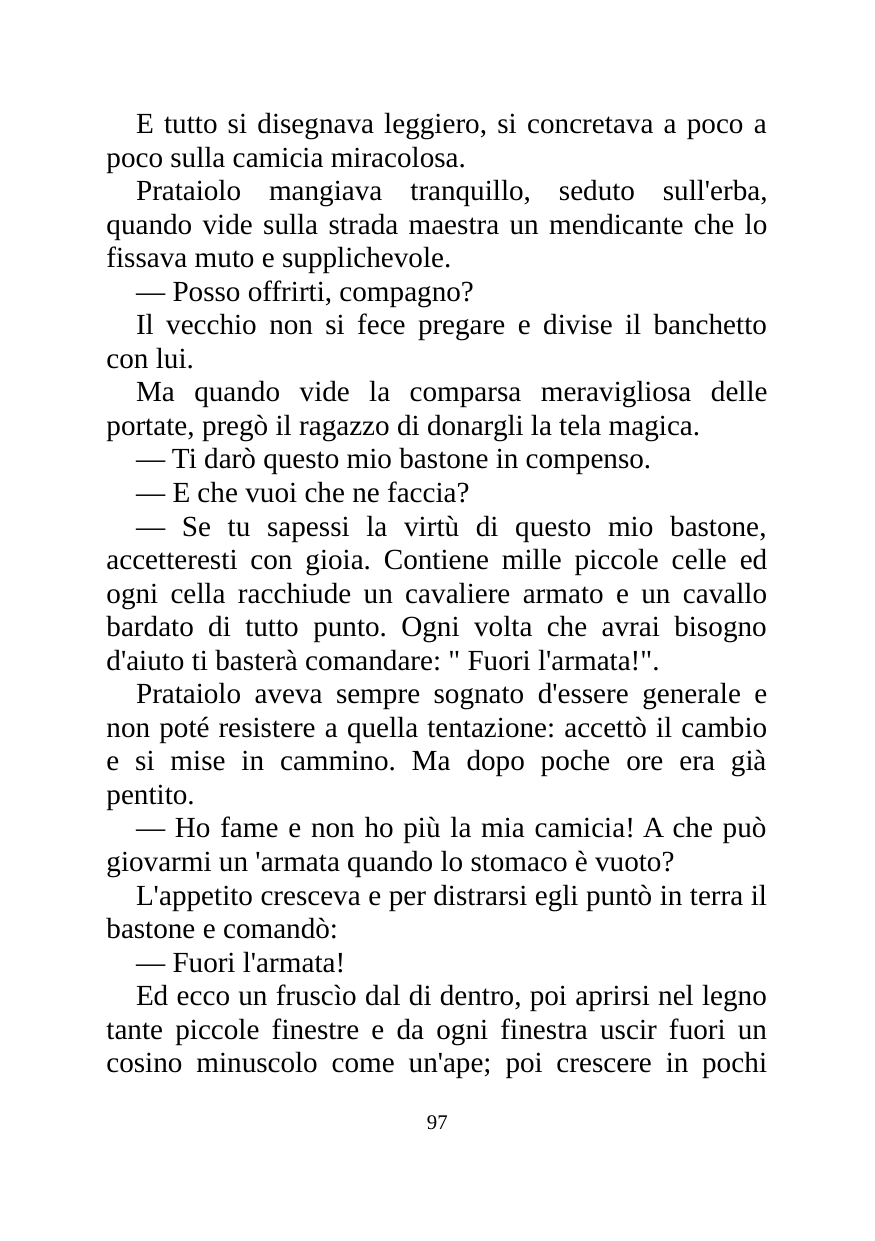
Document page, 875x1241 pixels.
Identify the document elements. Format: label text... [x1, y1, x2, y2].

text Prataiolo mangiava tranquillo, seduto sull'erba, quando vide sulla strada maestra un mendicante che lo fissava muto e supplichevole. [106, 173, 768, 274]
text Il vecchio non si fece pregare e divise il banchetto con lui. [106, 307, 768, 374]
text — Ho fame e non ho più la mia camicia! A che può giovarmi un 'armata quando lo stomaco è vuoto? [106, 811, 768, 878]
text — Se tu sapessi la virtù di questo mio bastone, accetteresti con gioia. Contiene mille piccole celle ed ogni cella racchiude un cavaliere armato e un cavallo bardato di tutto punto. Ogni volta che avrai bisogno d'aiuto ti basterà comandare: " Fuori l'armata!". [106, 509, 768, 676]
text Prataiolo aveva sempre sognato d'essere generale e non poté resistere a quella tentazione: accettò il cambio e si mise in cammino. Ma dopo poche ore era già pentito. [106, 676, 768, 811]
text — Ti darò questo mio bastone in compenso. [106, 442, 768, 475]
text Ma quando vide la comparsa meravigliosa delle portate, pregò il ragazzo di donargli la tela magica. [106, 374, 768, 442]
text — E che vuoi che ne faccia? [106, 475, 768, 509]
text — Posso offrirti, compagno? [106, 274, 768, 307]
text — Fuori l'armata! [106, 945, 768, 978]
text Ed ecco un fruscìo dal di dentro, poi aprirsi nel legno tante piccole finestre e da ogni finestra uscir fuori un cosino minuscolo come un'ape; poi crescere in pochi [106, 978, 768, 1079]
text L'appetito cresceva e per distrarsi egli puntò in terra il bastone e comandò: [106, 878, 768, 945]
text E tutto si disegnava leggiero, si concretava a poco a poco sulla camicia miracolosa. [106, 106, 768, 173]
